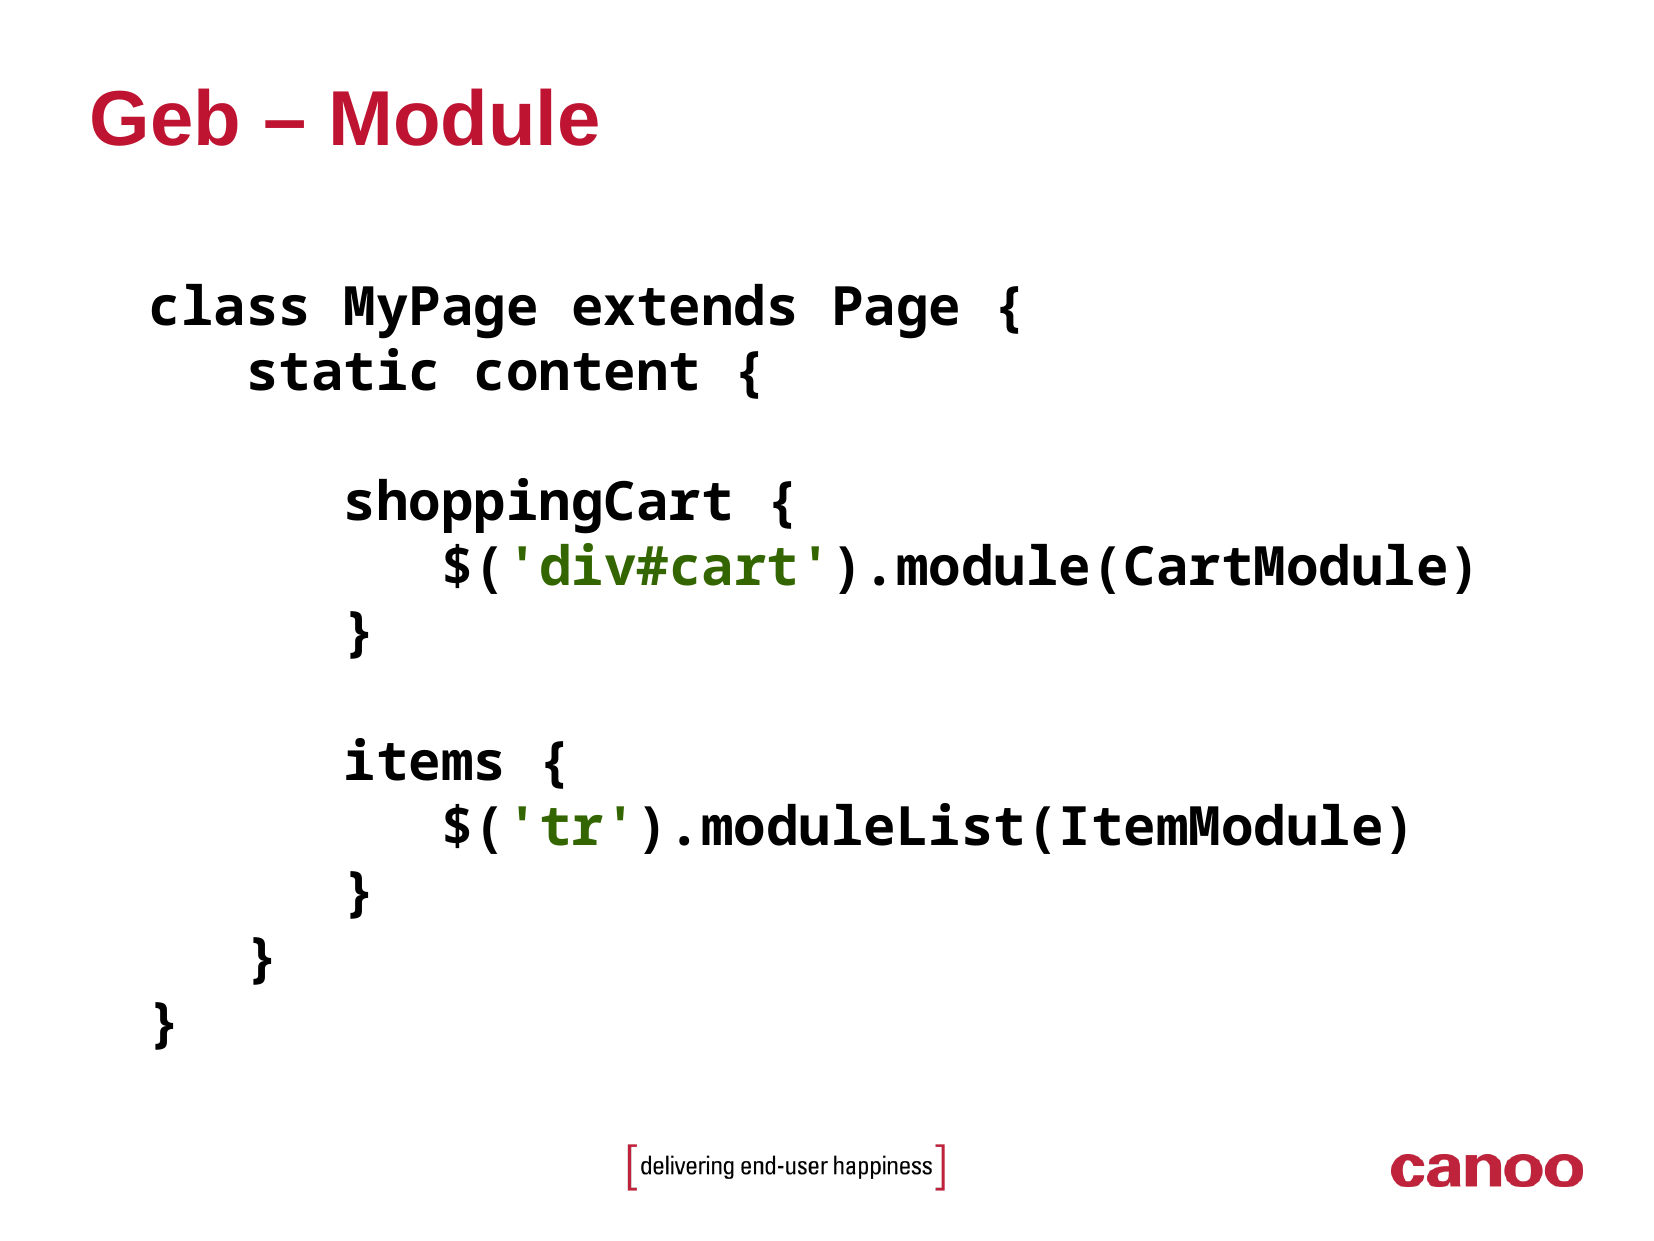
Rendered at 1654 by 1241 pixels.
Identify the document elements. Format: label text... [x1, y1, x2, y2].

picture [1546, 1154, 1583, 1187]
title Geb – Module [75, 60, 1591, 181]
list class MyPage extends Page { static content { shoppingCart { $('div#cart').module(CartModule) } items { $('tr').moduleList(ItemModule) } } } [134, 263, 1546, 1201]
